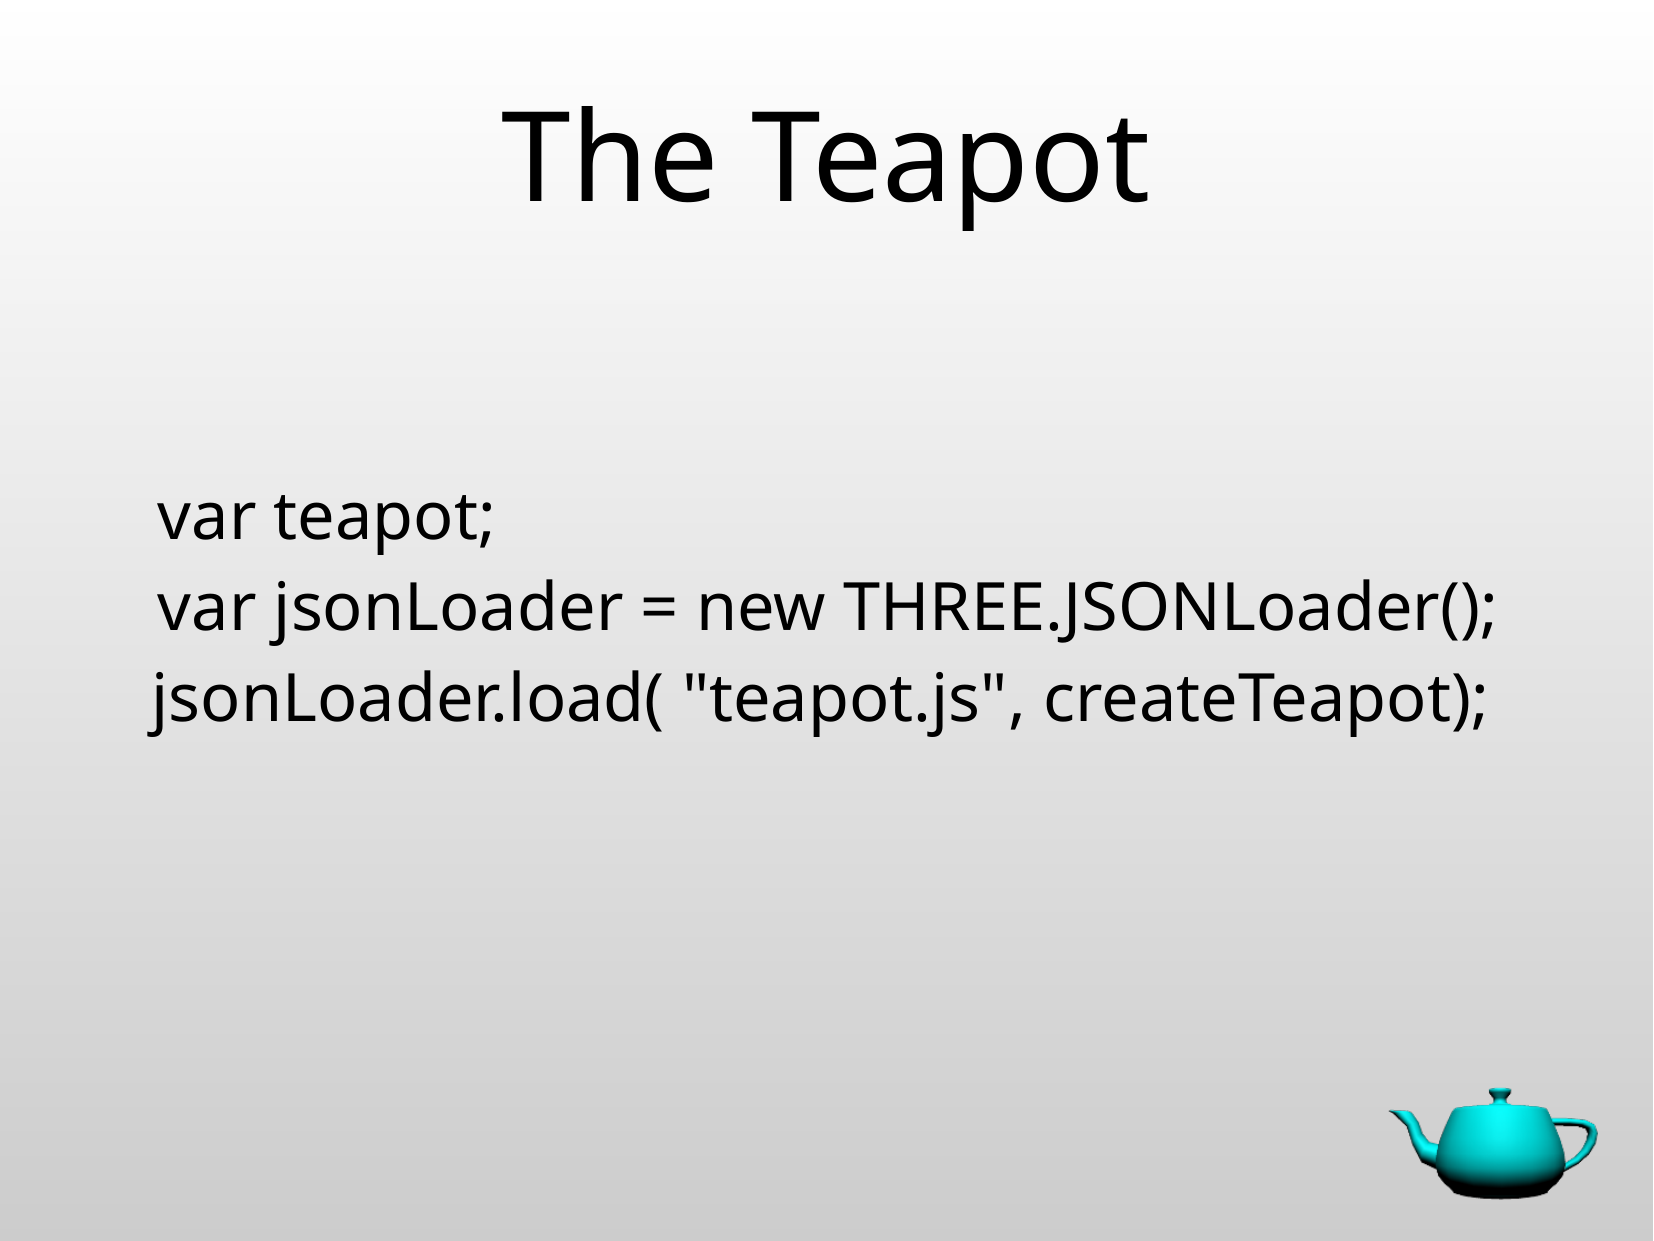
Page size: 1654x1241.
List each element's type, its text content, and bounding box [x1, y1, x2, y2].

subtitle var teapot; var jsonLoader = new THREE.JSONLoader(); jsonLoader.load( "teapot.js", createTeapot); [82, 290, 1571, 1010]
picture [1387, 1085, 1600, 1201]
title The Teapot [82, 49, 1571, 257]
